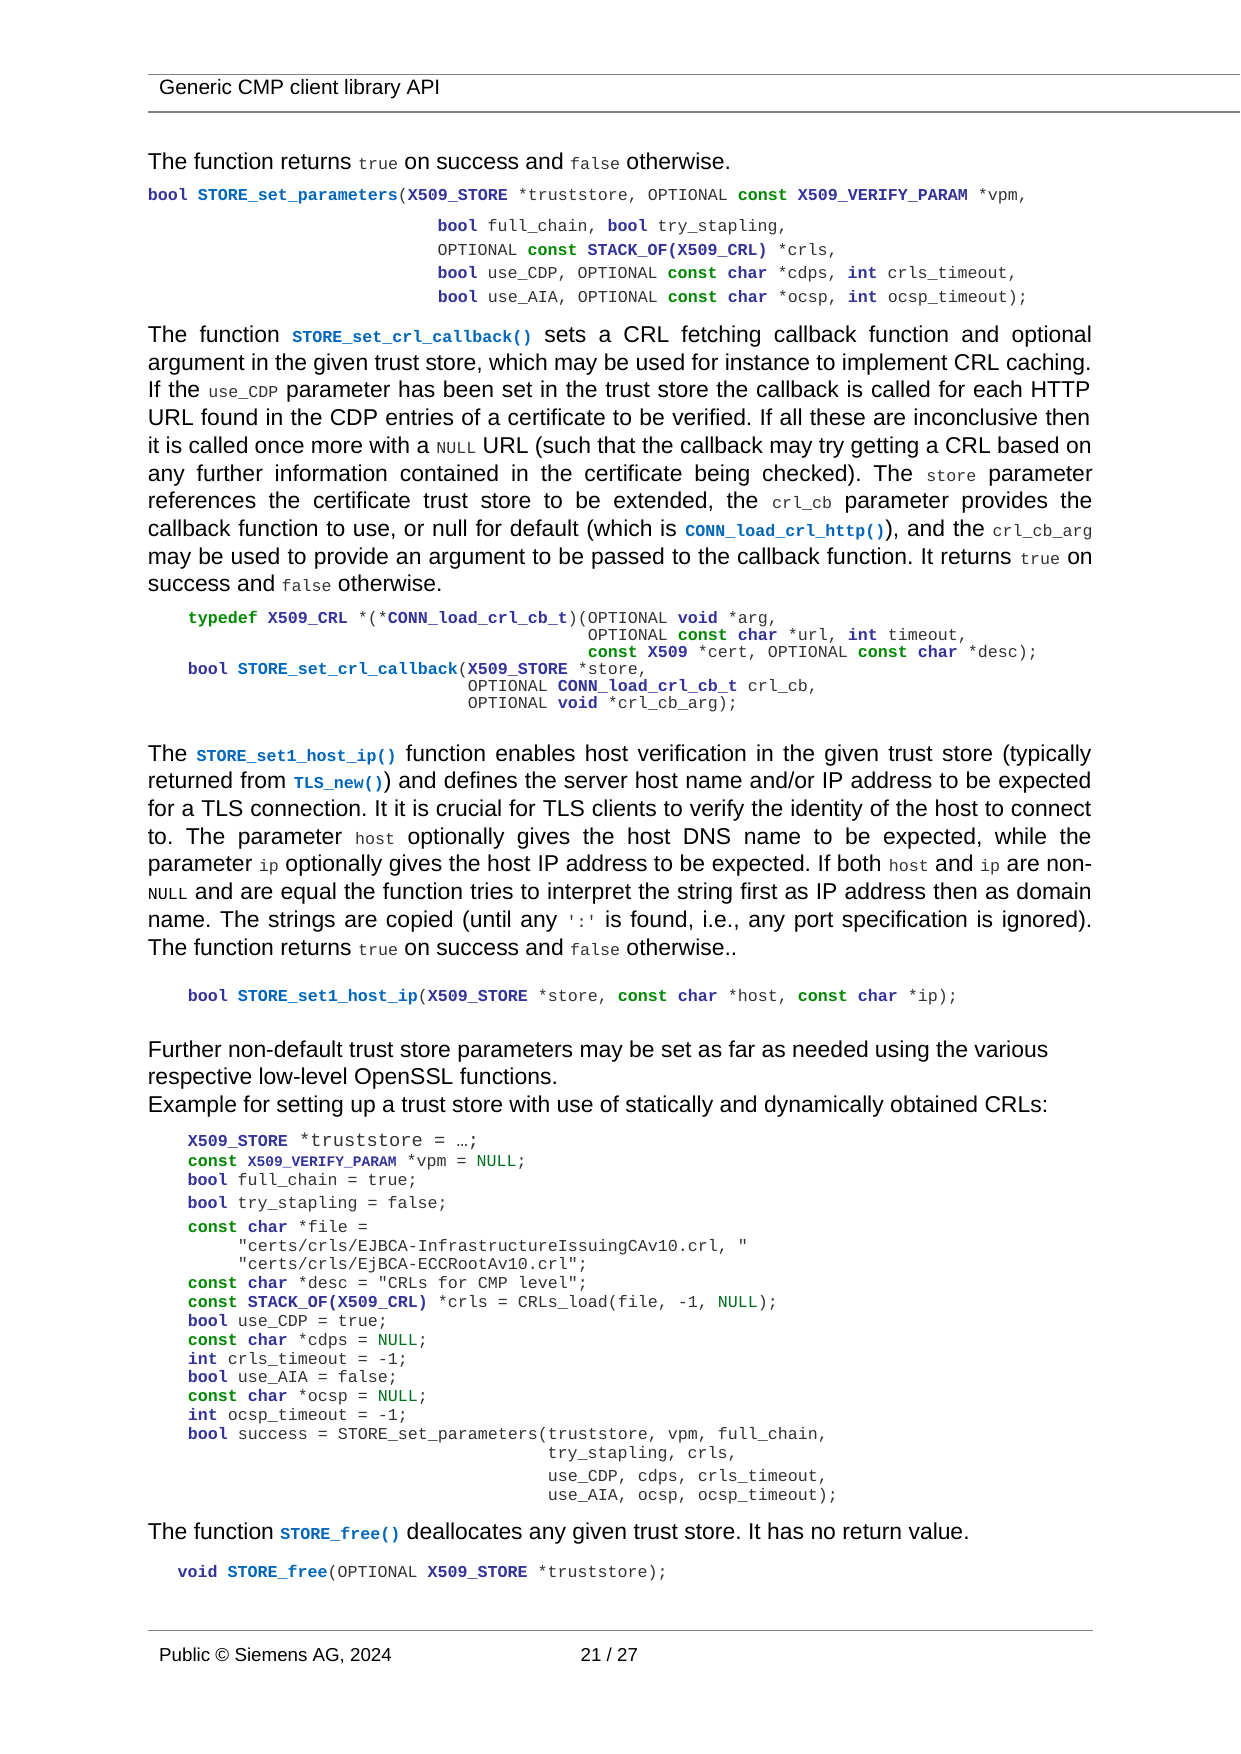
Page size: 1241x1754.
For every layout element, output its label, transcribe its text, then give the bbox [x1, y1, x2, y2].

text const STACK_OF(X509_CRL) *crls = CRLs_load(file, -1, NULL); [148, 1294, 1092, 1312]
text bool use_AIA, OPTIONAL const char *ocsp, int ocsp_timeout); [178, 289, 1092, 307]
text bool use_CDP, OPTIONAL const char *cdps, int crls_timeout, [177, 265, 1092, 284]
text bool STORE_set1_host_ip(X509_STORE *store, const char *host, const char *ip); [148, 987, 1092, 1004]
text try_stapling, crls, [177, 1444, 1092, 1463]
text int ocsp_timeout = -1; [148, 1407, 1092, 1426]
text const char *file = [148, 1218, 1092, 1237]
text OPTIONAL const char *url, int timeout, [148, 627, 1092, 644]
text "certs/crls/EjBCA-ECCRootAv10.crl"; [148, 1256, 1092, 1275]
text "certs/crls/EJBCA-InfrastructureIssuingCAv10.crl, " [148, 1237, 1092, 1256]
text const char *desc = "CRLs for CMP level"; [148, 1275, 1092, 1294]
text The STORE_set1_host_ip() function enables host verification in the given trust store (typically returned from TLS_new()) and defines the server host name and/or IP address to be expected for a TLS connection. It it is crucial for TLS clients to verify the identity of the host to connect to. The parameter host optionally gives the host DNS name to be expected, while the parameter ip optionally gives the host IP address to be expected. If both host and ip are non-NULL and are equal the function tries to interpret the string first as IP address then as domain name. The strings are copied (until any ':' is found, i.e., any port specification is ignored). The function returns true on success and false otherwise.. [148, 739, 1092, 960]
text Further non-default trust store parameters may be set as far as needed using the various respective low-level OpenSSL functions. Example for setting up a trust store with use of statically and dynamically obtained CRLs: [148, 1036, 1092, 1117]
text void STORE_free(OPTIONAL X509_STORE *truststore); [177, 1564, 1092, 1583]
text const X509_VERIFY_PARAM *vpm = NULL; [148, 1152, 1092, 1171]
text bool use_CDP = true; [148, 1312, 1092, 1331]
text use_CDP, cdps, crls_timeout, use_AIA, ocsp, ocsp_timeout); [148, 1468, 1092, 1506]
text The function returns true on success and false otherwise. [148, 148, 1092, 174]
text bool success = STORE_set_parameters(truststore, vpm, full_chain, [148, 1426, 1092, 1444]
text bool try_stapling = false; [177, 1195, 1092, 1213]
text OPTIONAL CONN_load_crl_cb_t crl_cb, [148, 678, 1092, 695]
text const X509 *cert, OPTIONAL const char *desc); [148, 644, 1092, 661]
text X509_STORE *truststore = …; [148, 1131, 1092, 1152]
text const char *cdps = NULL; [148, 1331, 1092, 1350]
text bool use_AIA = false; [148, 1369, 1092, 1388]
text bool full_chain, bool try_stapling, [177, 218, 1092, 237]
text int crls_timeout = -1; [148, 1350, 1092, 1369]
text OPTIONAL const STACK_OF(X509_CRL) *crls, [177, 242, 1092, 260]
text typedef X509_CRL *(*CONN_load_crl_cb_t)(OPTIONAL void *arg, [148, 611, 1092, 627]
text OPTIONAL void *crl_cb_arg); [148, 695, 1092, 712]
text The function STORE_set_crl_callback() sets a CRL fetching callback function and optional argument in the given trust store, which may be used for instance to implement CRL caching. If the use_CDP parameter has been set in the trust store the callback is called for each HTTP URL found in the CDP entries of a certificate to be verified. If all these are inconclusive then it is called once more with a NULL URL (such that the callback may try getting a CRL based on any further information contained in the certificate being checked). The store parameter references the certificate trust store to be extended, the crl_cb parameter provides the callback function to use, or null for default (which is CONN_load_crl_http()), and the crl_cb_arg may be used to provide an argument to be passed to the callback function. It returns true on success and false otherwise. [148, 321, 1092, 597]
text bool full_chain = true; [177, 1171, 1092, 1190]
text bool STORE_set_crl_callback(X509_STORE *store, [148, 661, 1092, 678]
text The function STORE_free() deallocates any given trust store. It has no return value. [148, 1518, 1092, 1545]
text bool STORE_set_parameters(X509_STORE *truststore, OPTIONAL const X509_VERIFY_PARAM *vpm, [148, 187, 1092, 206]
text const char *ocsp = NULL; [148, 1388, 1092, 1407]
